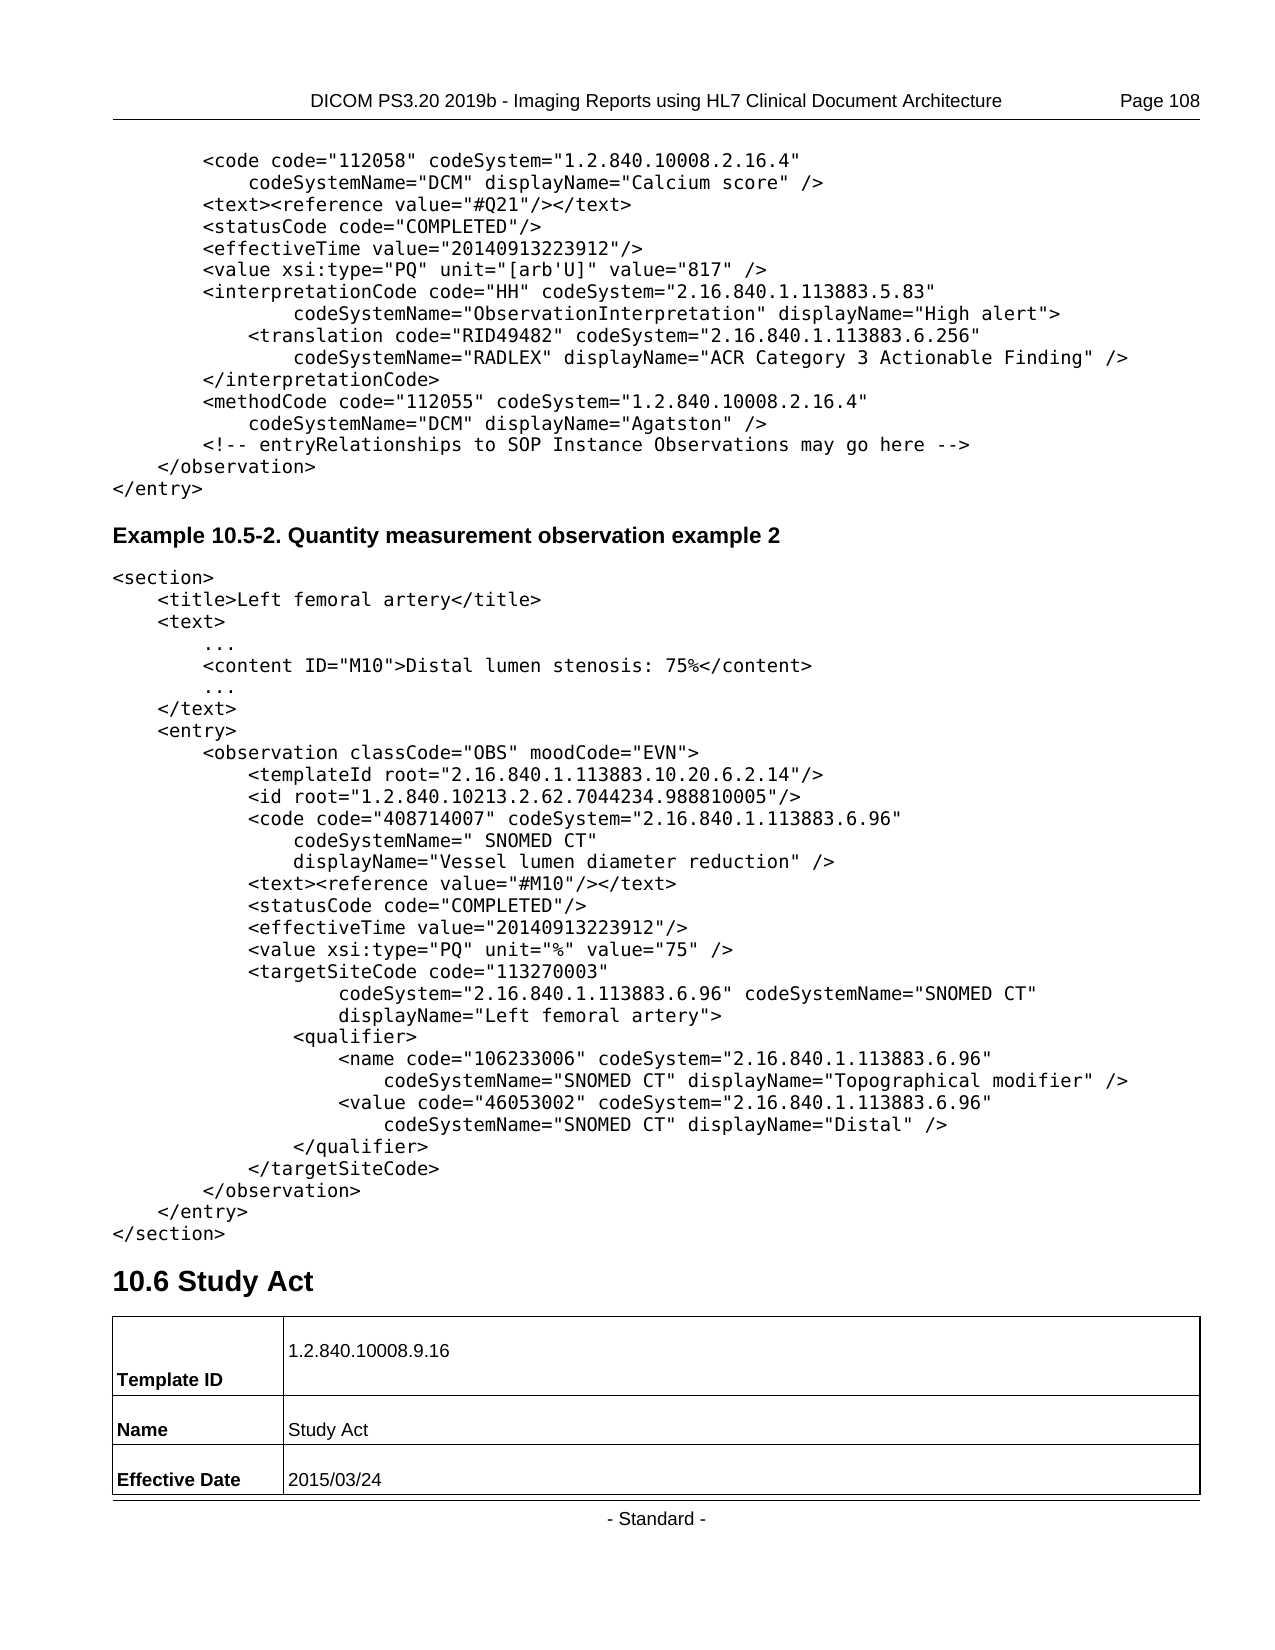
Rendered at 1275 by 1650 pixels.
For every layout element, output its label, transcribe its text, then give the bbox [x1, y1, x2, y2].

table_header 1.2.840.10008.9.16 [284, 1317, 1199, 1395]
text <section> <title>Left femoral artery</title> <text> ... <content ID="M10">Distal lumen stenosis: 75%</content> ... </text> <entry> <observation classCode="OBS" moodCode="EVN"> <templateId root="2.16.840.1.113883.10.20.6.2.14"/> <id root="1.2.840.10213.2.62.7044234.988810005"/> <code code="408714007" codeSystem="2.16.840.1.113883.6.96" codeSystemName=" SNOMED CT" displayName="Vessel lumen diameter reduction" /> <text><reference value="#M10"/></text> <statusCode code="COMPLETED"/> <effectiveTime value="20140913223912"/> <value xsi:type="PQ" unit="%" value="75" /> <targetSiteCode code="113270003" codeSystem="2.16.840.1.113883.6.96" codeSystemName="SNOMED CT" displayName="Left femoral artery"> <qualifier> <name code="106233006" codeSystem="2.16.840.1.113883.6.96" codeSystemName="SNOMED CT" displayName="Topographical modifier" /> <value code="46053002" codeSystem="2.16.840.1.113883.6.96" codeSystemName="SNOMED CT" displayName="Distal" /> </qualifier> </targetSiteCode> </observation> </entry> </section> [112, 567, 1200, 1245]
table_cell Study Act [284, 1396, 1199, 1444]
text 10.6 Study Act [112, 1264, 1200, 1297]
table_cell Effective Date [113, 1445, 283, 1494]
text Example 10.5-2. Quantity measurement observation example 2 [112, 522, 1200, 548]
text <code code="112058" codeSystem="1.2.840.10008.2.16.4" codeSystemName="DCM" displayName="Calcium score" /> <text><reference value="#Q21"/></text> <statusCode code="COMPLETED"/> <effectiveTime value="20140913223912"/> <value xsi:type="PQ" unit="[arb'U]" value="817" /> <interpretationCode code="HH" codeSystem="2.16.840.1.113883.5.83" codeSystemName="ObservationInterpretation" displayName="High alert"> <translation code="RID49482" codeSystem="2.16.840.1.113883.6.256" codeSystemName="RADLEX" displayName="ACR Category 3 Actionable Finding" /> </interpretationCode> <methodCode code="112055" codeSystem="1.2.840.10008.2.16.4" codeSystemName="DCM" displayName="Agatston" /> <!-- entryRelationships to SOP Instance Observations may go here --> </observation> </entry> [112, 150, 1200, 500]
table_header Template ID [113, 1317, 283, 1395]
table_cell Name [113, 1396, 283, 1444]
table_cell 2015/03/24 [284, 1445, 1199, 1494]
